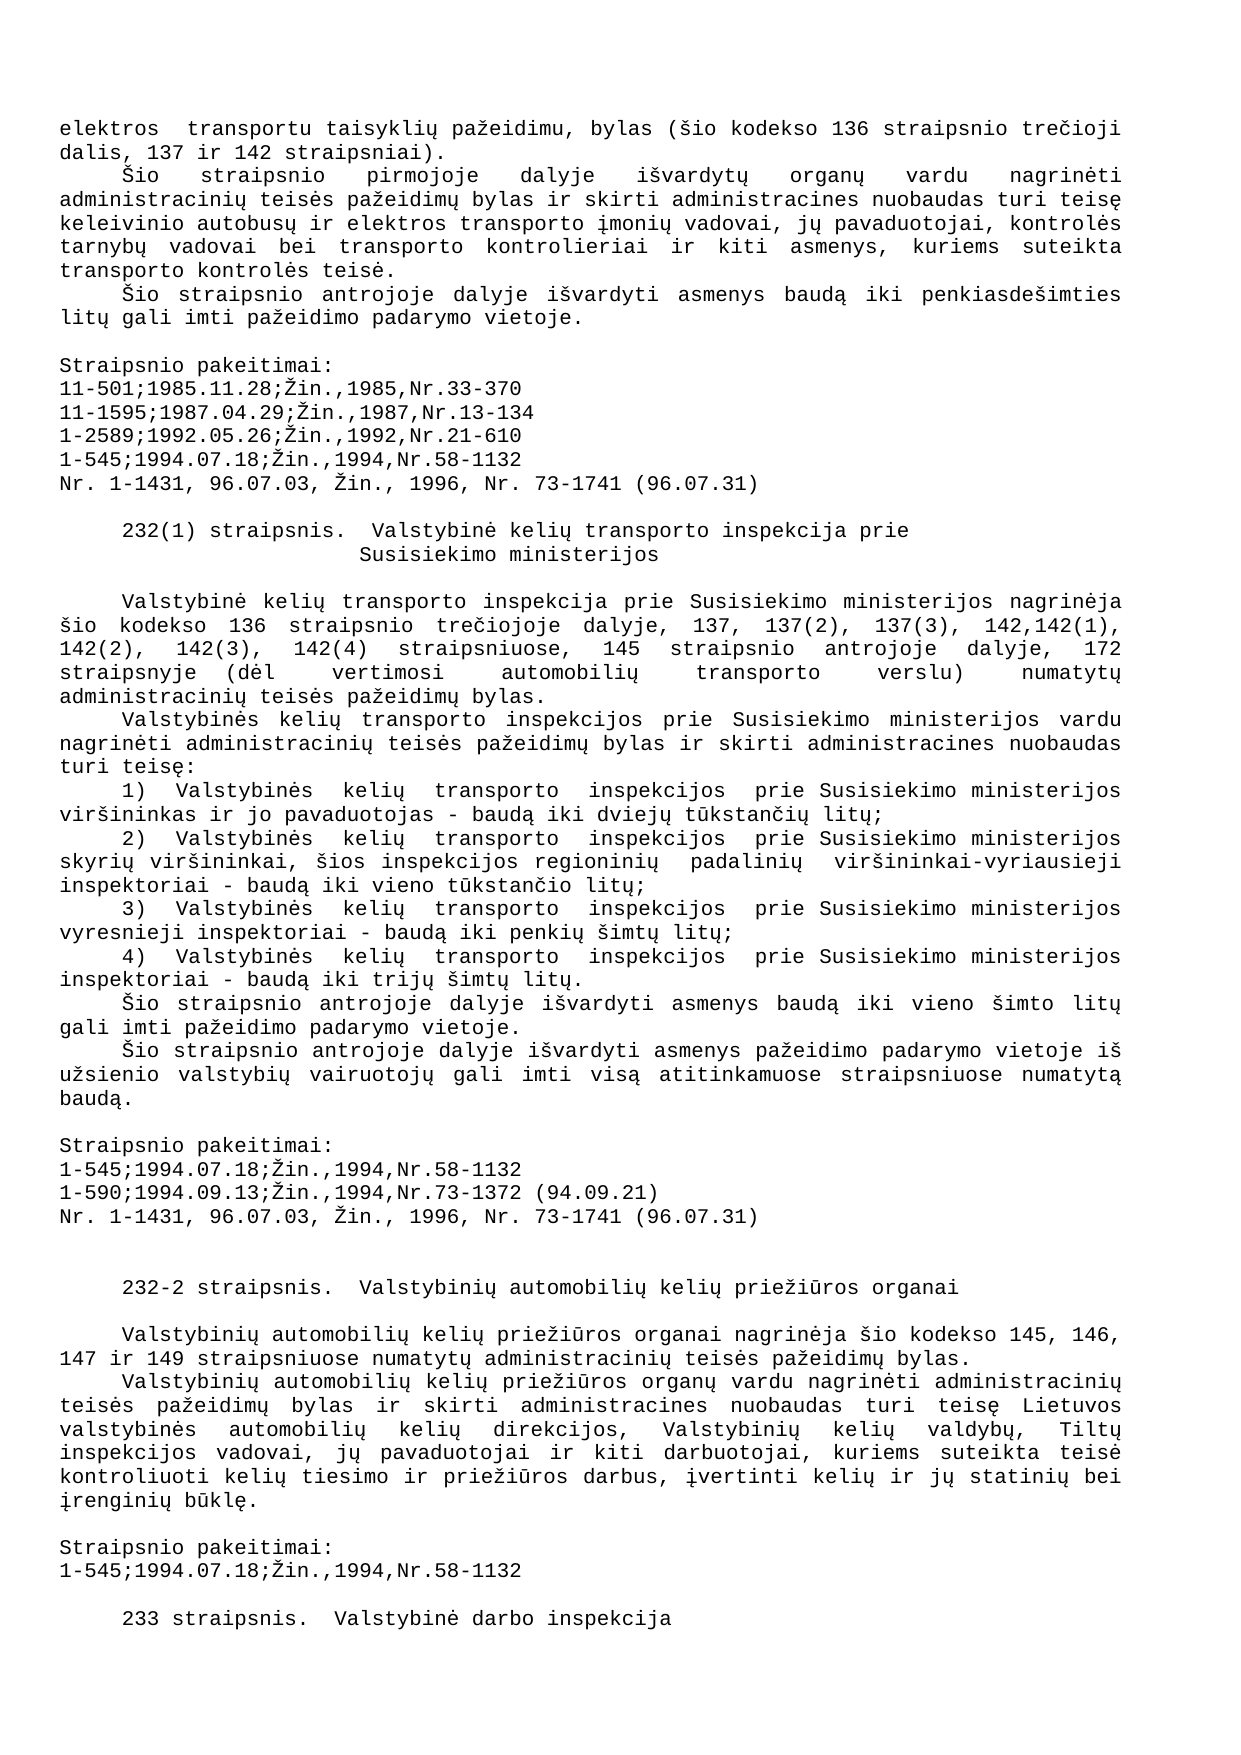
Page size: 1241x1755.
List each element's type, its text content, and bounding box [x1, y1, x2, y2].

text Šio straipsnio antrojoje dalyje išvardyti asmenys baudą iki vieno šimto litų gali imti pažeidimo padarymo vietoje. [59, 993, 1122, 1040]
text 1-590;1994.09.13;Žin.,1994,Nr.73-1372 (94.09.21) [59, 1182, 1122, 1206]
text Šio straipsnio pirmojoje dalyje išvardytų organų vardu nagrinėti administracinių teisės pažeidimų bylas ir skirti administracines nuobaudas turi teisę keleivinio autobusų ir elektros transporto įmonių vadovai, jų pavaduotojai, kontrolės tarnybų vadovai bei transporto kontrolieriai ir kiti asmenys, kuriems suteikta transporto kontrolės teisė. [59, 165, 1122, 284]
text Nr. 1-1431, 96.07.03, Žin., 1996, Nr. 73-1741 (96.07.31) [59, 473, 1122, 496]
text 1-545;1994.07.18;Žin.,1994,Nr.58-1132 [59, 1158, 1122, 1182]
text elektros transportu taisyklių pažeidimu, bylas (šio kodekso 136 straipsnio trečioji dalis, 137 ir 142 straipsniai). [59, 118, 1122, 165]
text Valstybinių automobilių kelių priežiūros organai nagrinėja šio kodekso 145, 146, 147 ir 149 straipsniuose numatytų administracinių teisės pažeidimų bylas. [59, 1324, 1122, 1371]
text 2) Valstybinės kelių transporto inspekcijos prie Susisiekimo ministerijos skyrių viršininkai, šios inspekcijos regioninių padalinių viršininkai-vyriausieji inspektoriai - baudą iki vieno tūkstančio litų; [59, 827, 1122, 898]
text Šio straipsnio antrojoje dalyje išvardyti asmenys pažeidimo padarymo vietoje iš užsienio valstybių vairuotojų gali imti visą atitinkamuose straipsniuose numatytą baudą. [59, 1040, 1122, 1111]
text Valstybinių automobilių kelių priežiūros organų vardu nagrinėti administracinių teisės pažeidimų bylas ir skirti administracines nuobaudas turi teisę Lietuvos valstybinės automobilių kelių direkcijos, Valstybinių kelių valdybų, Tiltų inspekcijos vadovai, jų pavaduotojai ir kiti darbuotojai, kuriems suteikta teisė kontroliuoti kelių tiesimo ir priežiūros darbus, įvertinti kelių ir jų statinių bei įrenginių būklę. [59, 1371, 1122, 1513]
text 11-501;1985.11.28;Žin.,1985,Nr.33-370 [59, 378, 1122, 402]
text 1) Valstybinės kelių transporto inspekcijos prie Susisiekimo ministerijos viršininkas ir jo pavaduotojas - baudą iki dviejų tūkstančių litų; [59, 780, 1122, 827]
text 1-545;1994.07.18;Žin.,1994,Nr.58-1132 [59, 449, 1122, 473]
text Susisiekimo ministerijos [59, 544, 1122, 567]
text 232(1) straipsnis. Valstybinė kelių transporto inspekcija prie [59, 520, 1122, 544]
text Šio straipsnio antrojoje dalyje išvardyti asmenys baudą iki penkiasdešimties litų gali imti pažeidimo padarymo vietoje. [59, 284, 1122, 331]
text 1-2589;1992.05.26;Žin.,1992,Nr.21-610 [59, 426, 1122, 449]
text Straipsnio pakeitimai: [59, 354, 1122, 378]
text 1-545;1994.07.18;Žin.,1994,Nr.58-1132 [59, 1561, 1122, 1584]
text 4) Valstybinės kelių transporto inspekcijos prie Susisiekimo ministerijos inspektoriai - baudą iki trijų šimtų litų. [59, 946, 1122, 993]
text Valstybinė kelių transporto inspekcija prie Susisiekimo ministerijos nagrinėja šio kodekso 136 straipsnio trečiojoje dalyje, 137, 137(2), 137(3), 142,142(1), 142(2), 142(3), 142(4) straipsniuose, 145 straipsnio antrojoje dalyje, 172 straipsnyje (dėl vertimosi automobilių transporto verslu) numatytų administracinių teisės pažeidimų bylas. [59, 591, 1122, 709]
text 233 straipsnis. Valstybinė darbo inspekcija [59, 1608, 1122, 1631]
text Nr. 1-1431, 96.07.03, Žin., 1996, Nr. 73-1741 (96.07.31) [59, 1206, 1122, 1229]
text 232-2 straipsnis. Valstybinių automobilių kelių priežiūros organai [59, 1277, 1122, 1300]
text Straipsnio pakeitimai: [59, 1537, 1122, 1561]
text Straipsnio pakeitimai: [59, 1135, 1122, 1158]
text Valstybinės kelių transporto inspekcijos prie Susisiekimo ministerijos vardu nagrinėti administracinių teisės pažeidimų bylas ir skirti administracines nuobaudas turi teisę: [59, 709, 1122, 780]
text 11-1595;1987.04.29;Žin.,1987,Nr.13-134 [59, 402, 1122, 426]
text 3) Valstybinės kelių transporto inspekcijos prie Susisiekimo ministerijos vyresnieji inspektoriai - baudą iki penkių šimtų litų; [59, 898, 1122, 946]
